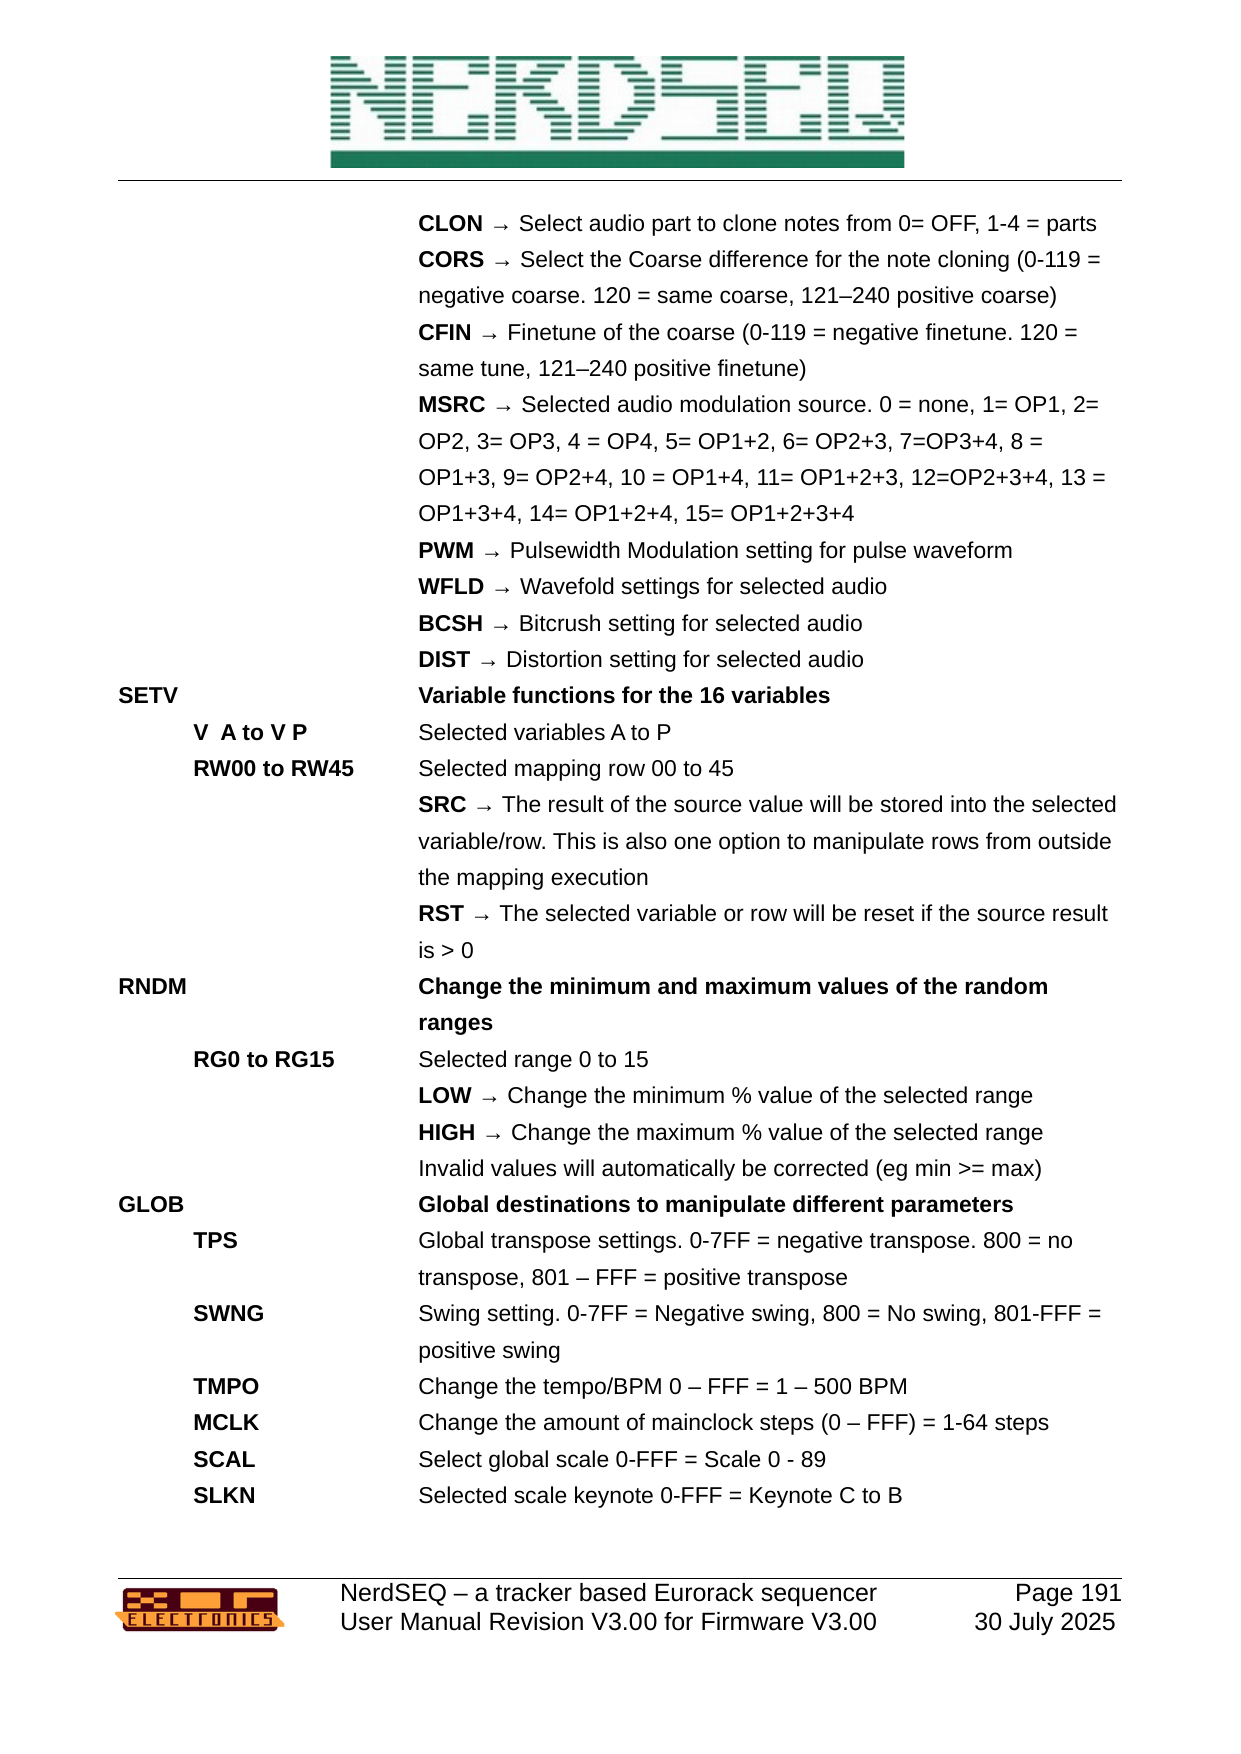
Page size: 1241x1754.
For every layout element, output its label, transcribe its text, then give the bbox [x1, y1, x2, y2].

picture [115, 1584, 285, 1634]
text SETV Variable functions for the 16 variables [118, 682, 1122, 708]
text HIGH → Change the maximum % value of the selected range [118, 1118, 1122, 1145]
text RG0 to RG15 Selected range 0 to 15 [118, 1046, 1122, 1072]
text DIST → Distortion setting for selected audio [118, 646, 1122, 672]
text GLOB Global destinations to manipulate different parameters [118, 1191, 1122, 1217]
text SCAL Select global scale 0-FFF = Scale 0 - 89 [118, 1446, 1122, 1472]
text LOW → Change the minimum % value of the selected range [118, 1082, 1122, 1108]
text RW00 to RW45 Selected mapping row 00 to 45 [118, 755, 1122, 781]
text V A to V P Selected variables A to P [118, 718, 1122, 745]
text MCLK Change the amount of mainclock steps (0 – FFF) = 1-64 steps [118, 1409, 1122, 1436]
text PWM → Pulsewidth Modulation setting for pulse waveform [118, 537, 1122, 563]
text TMPO Change the tempo/BPM 0 – FFF = 1 – 500 BPM [118, 1373, 1122, 1399]
picture [330, 56, 905, 168]
text TPS Global transpose settings. 0-7FF = negative transpose. 800 = no transpose, 801 – FFF = positive transpose [118, 1227, 1122, 1290]
text BCSH → Bitcrush setting for selected audio [118, 609, 1122, 636]
text RST → The selected variable or row will be reset if the source result is > 0 [118, 900, 1122, 963]
text WFLD → Wavefold settings for selected audio [118, 573, 1122, 599]
text MSRC → Selected audio modulation source. 0 = none, 1= OP1, 2= OP2, 3= OP3, 4 = OP4, 5= OP1+2, 6= OP2+3, 7=OP3+4, 8 = OP1+3, 9= OP2+4, 10 = OP1+4, 11= OP1+2+3, 12=OP2+3+4, 13 = OP1+3+4, 14= OP1+2+4, 15= OP1+2+3+4 [118, 391, 1122, 527]
text Invalid values will automatically be corrected (eg min >= max) [118, 1155, 1122, 1181]
text CLON → Select audio part to clone notes from 0= OFF, 1-4 = parts [118, 209, 1122, 236]
text CORS → Select the Coarse difference for the note cloning (0-119 = negative coarse. 120 = same coarse, 121–240 positive coarse) [118, 246, 1122, 309]
text SRC → The result of the source value will be stored into the selected variable/row. This is also one option to manipulate rows from outside the mapping execution [118, 791, 1122, 890]
text SLKN Selected scale keynote 0-FFF = Keynote C to B [118, 1482, 1122, 1508]
text SWNG Swing setting. 0-7FF = Negative swing, 800 = No swing, 801-FFF = positive swing [118, 1300, 1122, 1363]
text RNDM Change the minimum and maximum values of the random ranges [118, 973, 1122, 1036]
text CFIN → Finetune of the coarse (0-119 = negative finetune. 120 = same tune, 121–240 positive finetune) [118, 319, 1122, 381]
